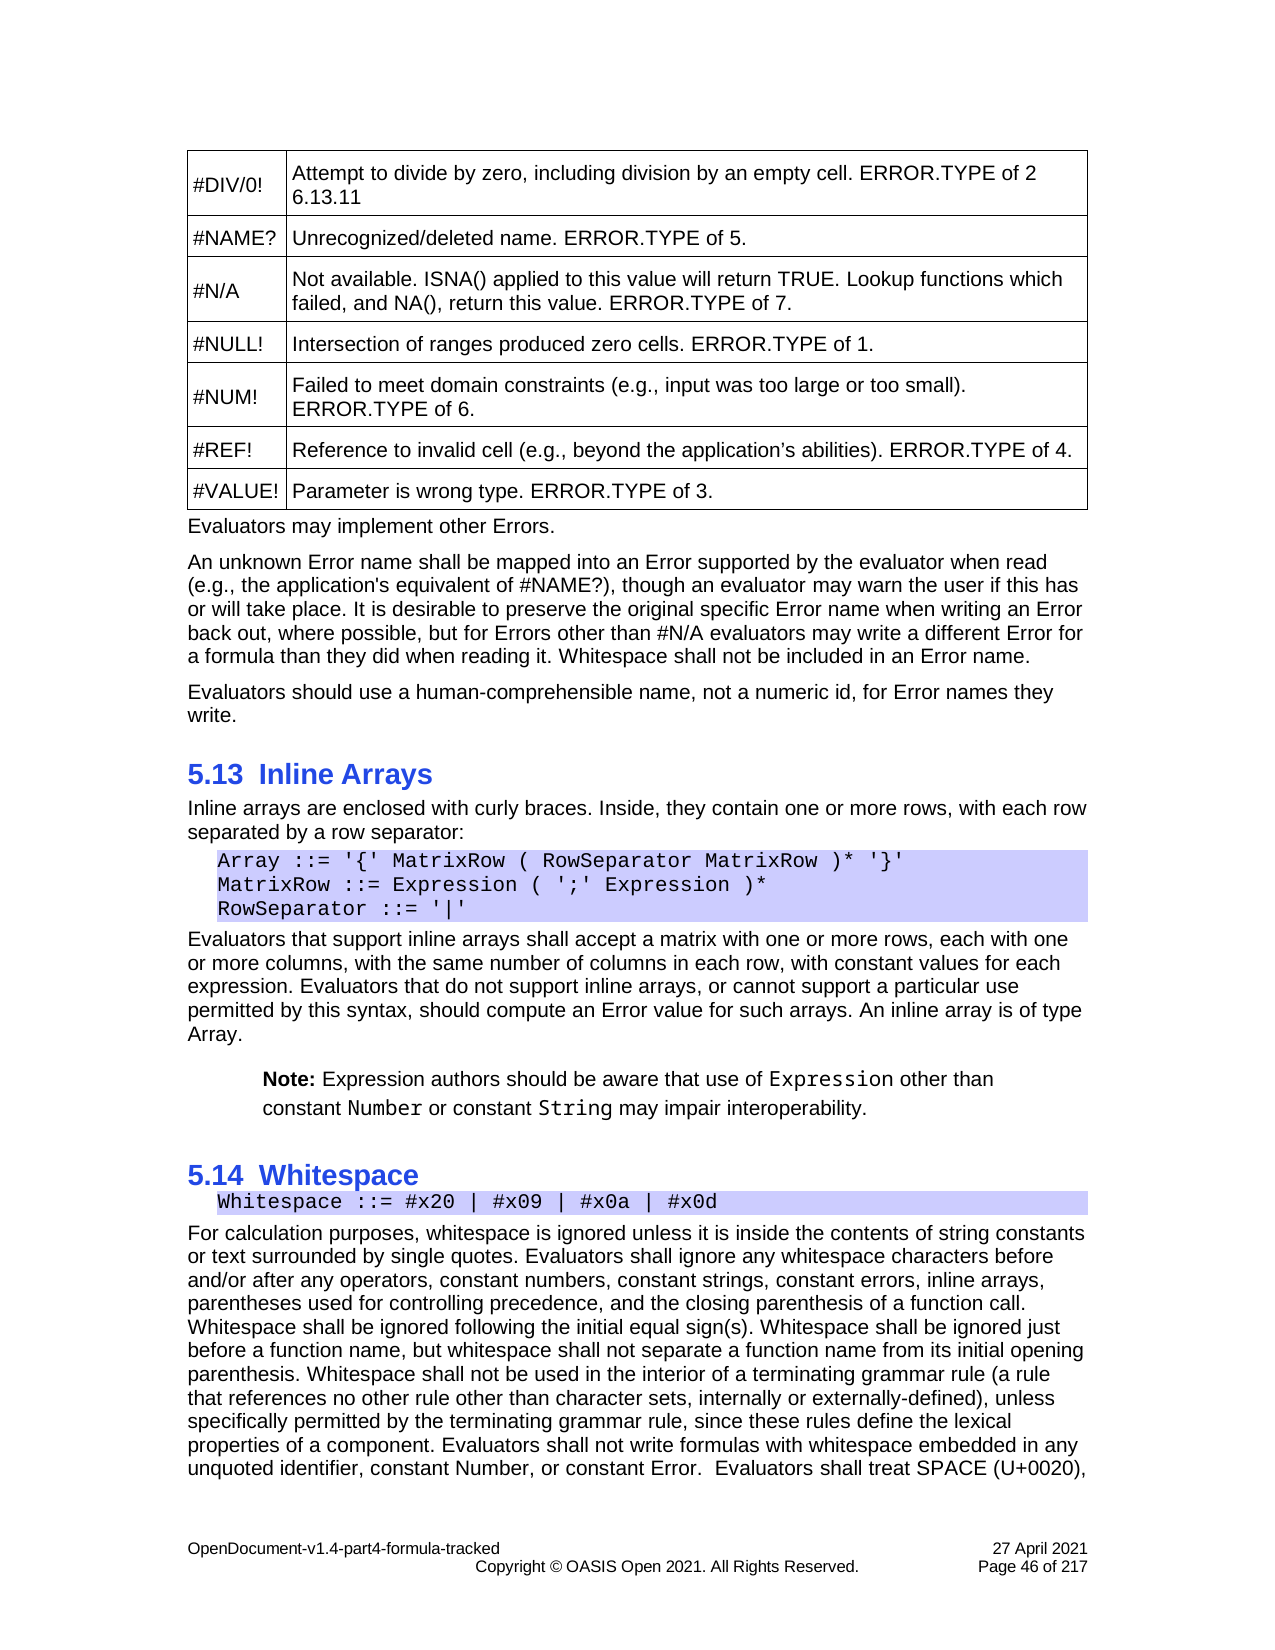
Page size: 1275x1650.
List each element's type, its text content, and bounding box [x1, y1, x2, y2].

text Evaluators that support inline arrays shall accept a matrix with one or more rows, each with one or more columns, with the same number of columns in each row, with constant values for each expression. Evaluators that do not support inline arrays, or cannot support a particular use permitted by this syntax, should compute an Error value for such arrays. An inline array is of type Array. [187, 928, 1088, 1046]
text Inline arrays are enclosed with curly braces. Inside, they contain one or more rows, with each row separated by a row separator: [187, 797, 1088, 844]
text Whitespace ::= #x20 | #x09 | #x0a | #x0d [217, 1191, 1088, 1215]
table_cell Not available. ISNA() applied to this value will return TRUE. Lookup functions which failed, and NA(), return this value. ERROR.TYPE of 7. [287, 257, 1087, 321]
text MatrixRow ::= Expression ( ';' Expression )* [217, 874, 1088, 898]
table_cell #N/A [188, 257, 286, 321]
table_cell Intersection of ranges produced zero cells. ERROR.TYPE of 1. [287, 322, 1087, 362]
table_cell Reference to invalid cell (e.g., beyond the application’s abilities). ERROR.TYPE of 4. [287, 427, 1087, 467]
table_cell Unrecognized/deleted name. ERROR.TYPE of 5. [287, 216, 1087, 256]
text Note: Expression authors should be aware that use of Expression other than constant Number or constant String may impair interoperability. [262, 1064, 1013, 1121]
table_cell #NULL! [188, 322, 286, 362]
table_cell #NAME? [188, 216, 286, 256]
table_cell Failed to meet domain constraints (e.g., input was too large or too small). ERROR.TYPE of 6. [287, 363, 1087, 426]
table_cell #REF! [188, 427, 286, 467]
text Evaluators may implement other Errors. [187, 515, 1088, 538]
table_cell Parameter is wrong type. ERROR.TYPE of 3. [287, 469, 1087, 509]
table_cell #VALUE! [188, 469, 286, 509]
subtitle Inline Arrays [187, 758, 1088, 791]
text Evaluators should use a human-comprehensible name, not a numeric id, for Error names they write. [187, 680, 1088, 727]
table_cell Attempt to divide by zero, including division by an empty cell. ERROR.TYPE of 2 6.13.11 [287, 151, 1087, 215]
text RowSeparator ::= '|' [217, 898, 1088, 922]
table_cell #NUM! [188, 363, 286, 426]
text Array ::= '{' MatrixRow ( RowSeparator MatrixRow )* '}' [217, 850, 1088, 874]
table_cell #DIV/0! [188, 151, 286, 215]
text An unknown Error name shall be mapped into an Error supported by the evaluator when read (e.g., the application's equivalent of #NAME?), though an evaluator may warn the user if this has or will take place. It is desirable to preserve the original specific Error name when writing an Error back out, where possible, but for Errors other than #N/A evaluators may write a different Error for a formula than they did when reading it. Whitespace shall not be included in an Error name. [187, 550, 1088, 668]
text For calculation purposes, whitespace is ignored unless it is inside the contents of string constants or text surrounded by single quotes. Evaluators shall ignore any whitespace characters before and/or after any operators, constant numbers, constant strings, constant errors, inline arrays, parentheses used for controlling precedence, and the closing parenthesis of a function call. Whitespace shall be ignored following the initial equal sign(s). Whitespace shall be ignored just before a function name, but whitespace shall not separate a function name from its initial opening parenthesis. Whitespace shall not be used in the interior of a terminating grammar rule (a rule that references no other rule other than character sets, internally or externally-defined), unless specifically permitted by the terminating grammar rule, since these rules define the lexical properties of a component. Evaluators shall not write formulas with whitespace embedded in any unquoted identifier, constant Number, or constant Error. Evaluators shall treat SPACE (U+0020), [187, 1221, 1088, 1480]
subtitle Whitespace [187, 1159, 1088, 1191]
